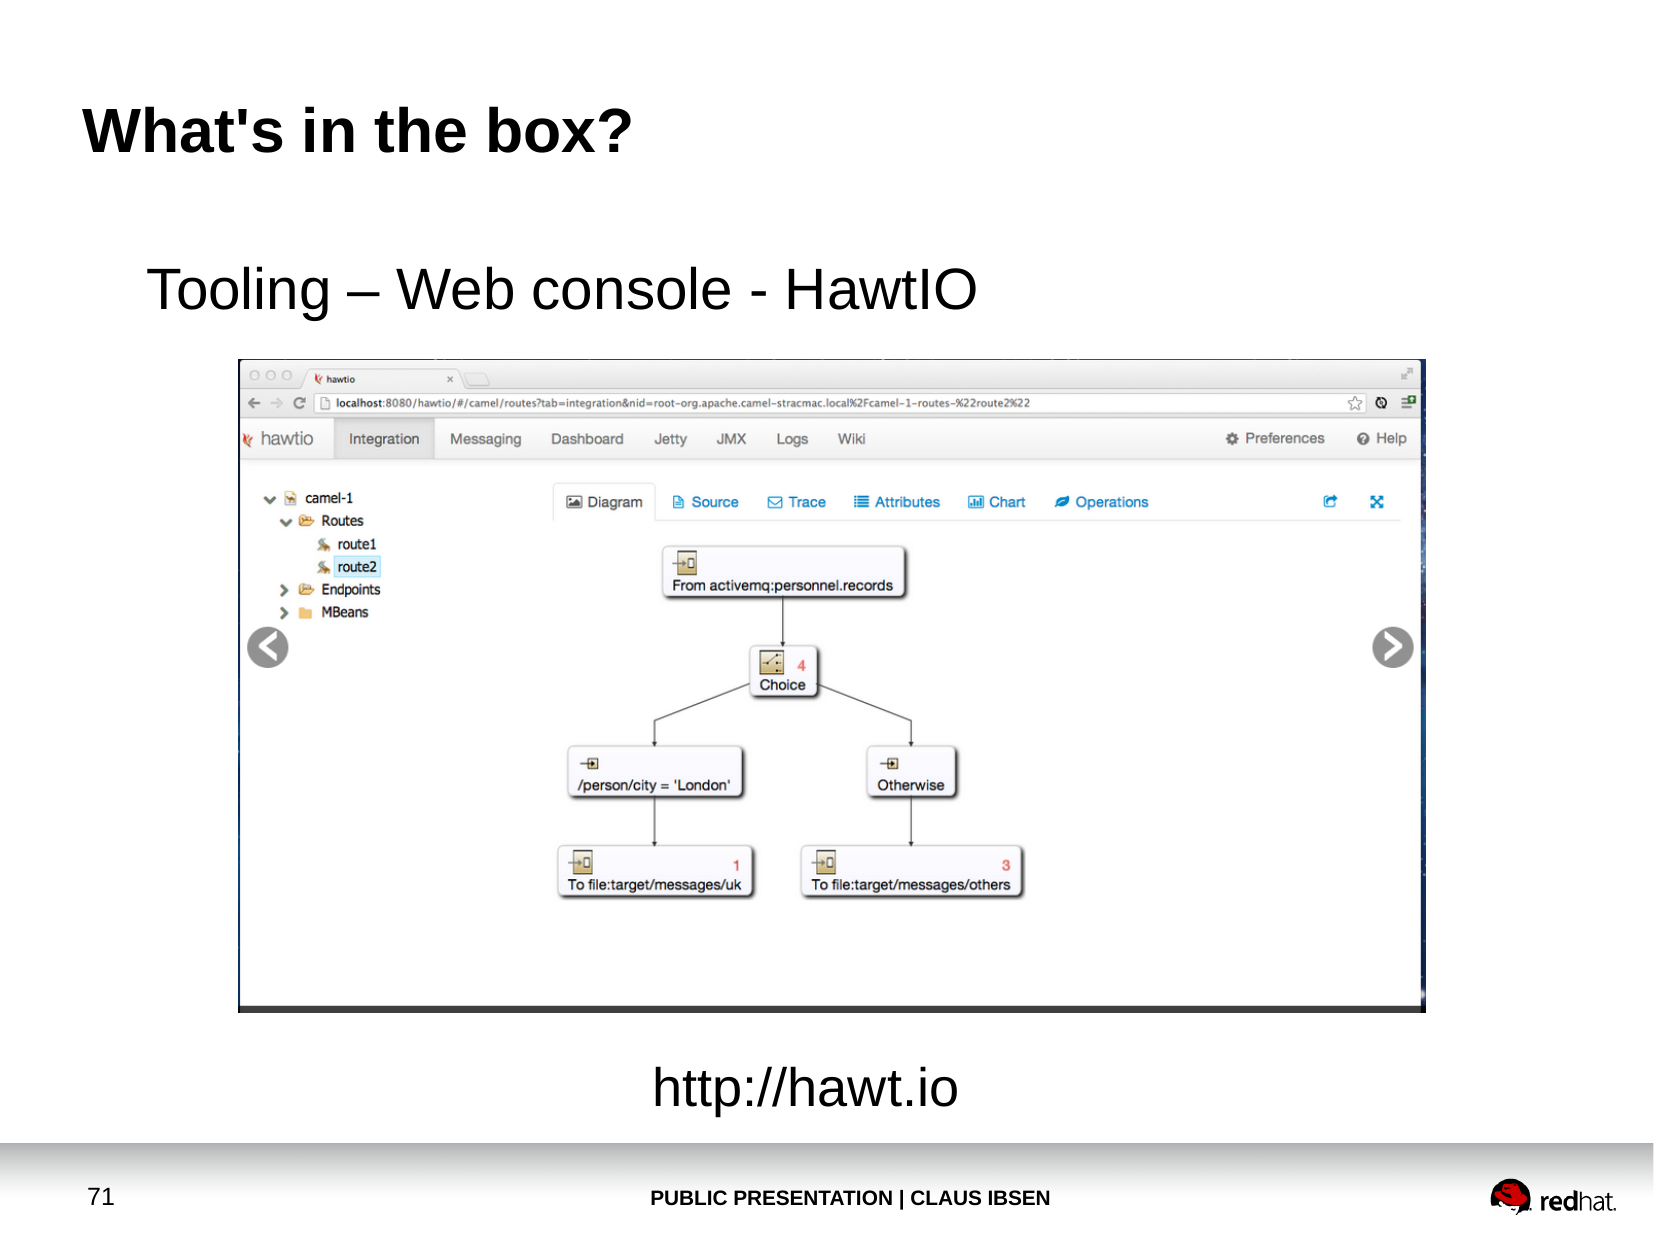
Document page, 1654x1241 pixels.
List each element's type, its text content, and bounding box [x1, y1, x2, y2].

title What's in the box? [82, 37, 1571, 226]
picture [238, 359, 1426, 1013]
picture [0, 1143, 1654, 1241]
text_box http://hawt.io [637, 1049, 975, 1126]
list Tooling – Web console - HawtIO [86, 256, 1576, 1051]
